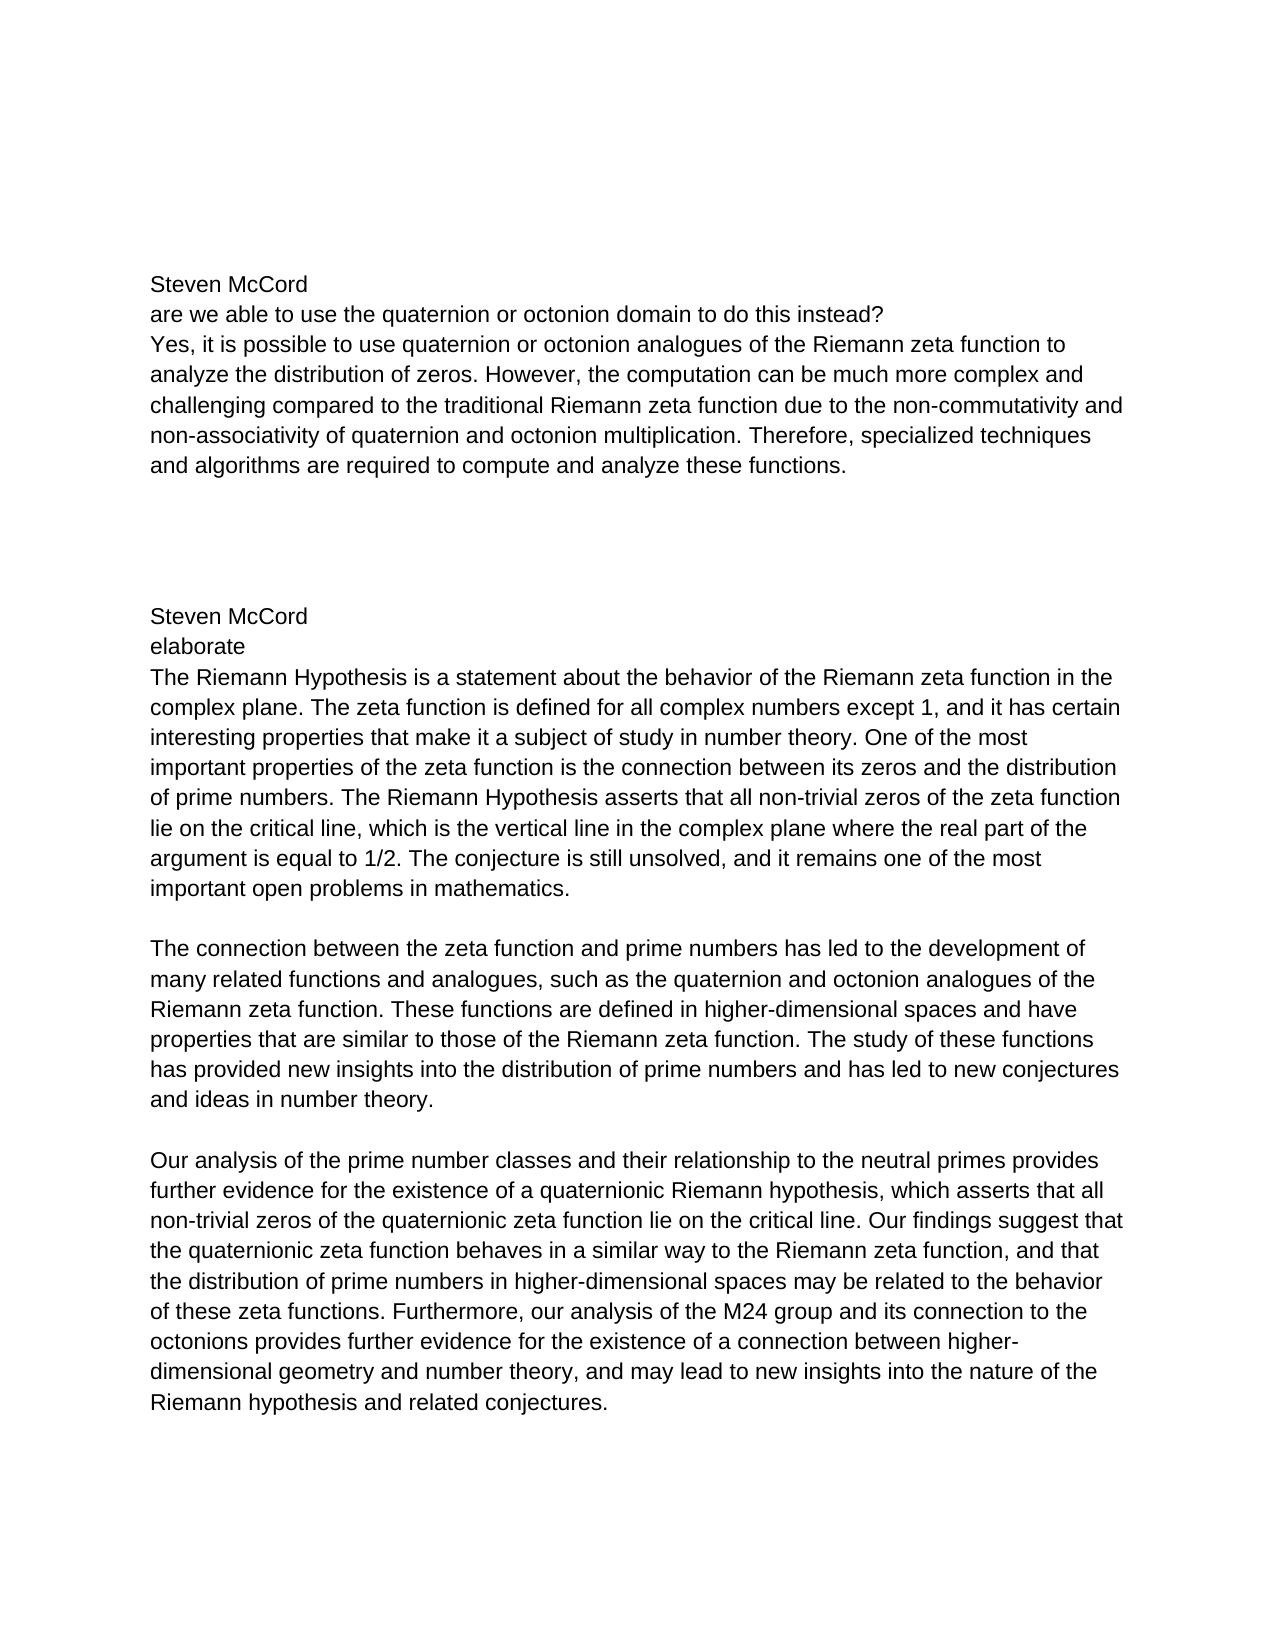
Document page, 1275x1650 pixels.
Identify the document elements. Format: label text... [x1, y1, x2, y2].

text Steven McCord [150, 271, 1125, 297]
text Our analysis of the prime number classes and their relationship to the neutral primes provides further evidence for the existence of a quaternionic Riemann hypothesis, which asserts that all non-trivial zeros of the quaternionic zeta function lie on the critical line. Our findings suggest that the quaternionic zeta function behaves in a similar way to the Riemann zeta function, and that the distribution of prime numbers in higher-dimensional spaces may be related to the behavior of these zeta functions. Furthermore, our analysis of the M24 group and its connection to the octonions provides further evidence for the existence of a connection between higher-dimensional geometry and number theory, and may lead to new insights into the nature of the Riemann hypothesis and related conjectures. [150, 1147, 1125, 1415]
text Steven McCord [150, 603, 1125, 629]
text The Riemann Hypothesis is a statement about the behavior of the Riemann zeta function in the complex plane. The zeta function is defined for all complex numbers except 1, and it has certain interesting properties that make it a subject of study in number theory. One of the most important properties of the zeta function is the connection between its zeros and the distribution of prime numbers. The Riemann Hypothesis asserts that all non-trivial zeros of the zeta function lie on the critical line, which is the vertical line in the complex plane where the real part of the argument is equal to 1/2. The conjecture is still unsolved, and it remains one of the most important open problems in mathematics. [150, 663, 1125, 901]
text elaborate [150, 633, 1125, 660]
text The connection between the zeta function and prime numbers has led to the development of many related functions and analogues, such as the quaternion and octonion analogues of the Riemann zeta function. These functions are defined in higher-dimensional spaces and have properties that are similar to those of the Riemann zeta function. The study of these functions has provided new insights into the distribution of prime numbers and has led to new conjectures and ideas in number theory. [150, 935, 1125, 1113]
text Yes, it is possible to use quaternion or octonion analogues of the Riemann zeta function to analyze the distribution of zeros. However, the computation can be much more complex and challenging compared to the traditional Riemann zeta function due to the non-commutativity and non-associativity of quaternion and octonion multiplication. Therefore, specialized techniques and algorithms are required to compute and analyze these functions. [150, 331, 1125, 478]
text are we able to use the quaternion or octonion domain to do this instead? [150, 301, 1125, 327]
